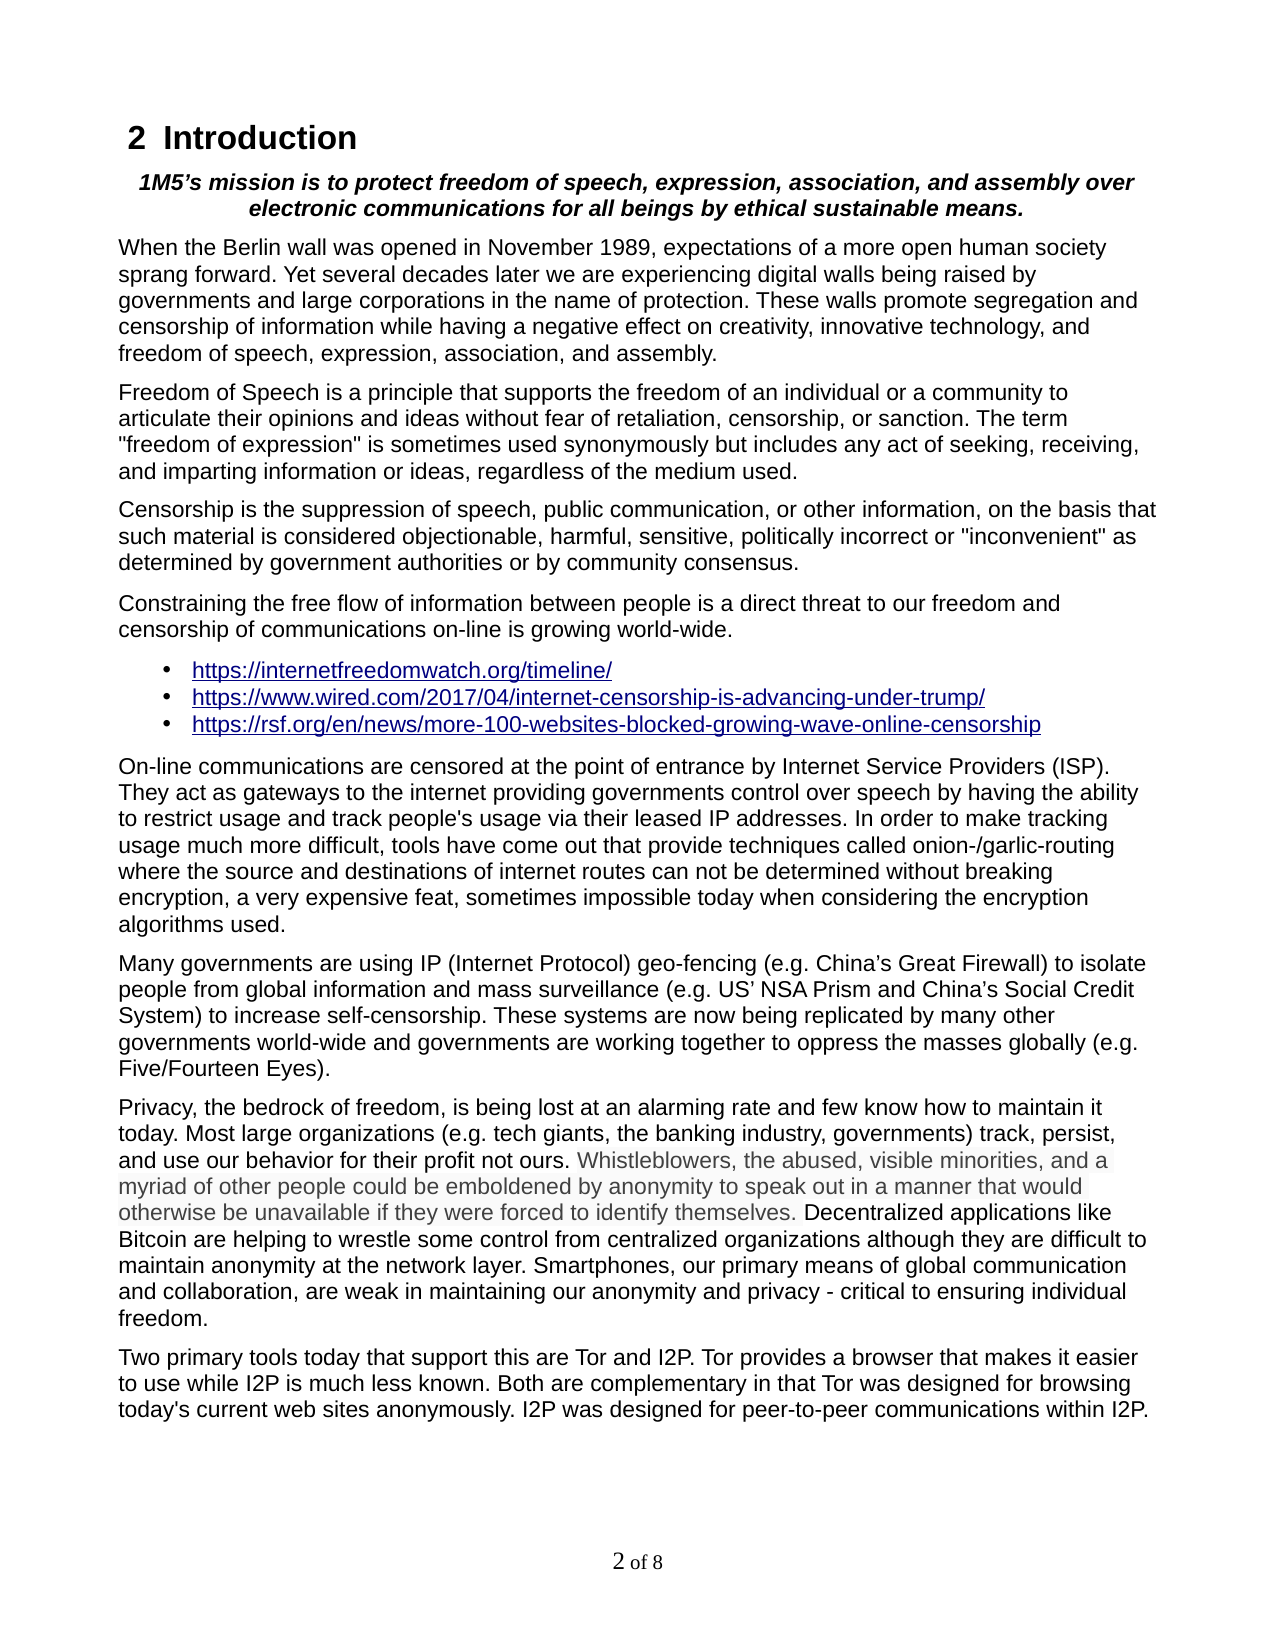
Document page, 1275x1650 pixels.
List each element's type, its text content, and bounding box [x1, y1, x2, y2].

text Two primary tools today that support this are Tor and I2P. Tor provides a browser that makes it easier to use while I2P is much less known. Both are complementary in that Tor was designed for browsing today's current web sites anonymously. I2P was designed for peer-to-peer communications within I2P. [118, 1343, 1157, 1423]
list https://internetfreedomwatch.org/timeline/ [162, 657, 1157, 684]
list https://rsf.org/en/news/more-100-websites-blocked-growing-wave-online-censorship [162, 711, 1157, 738]
text Constraining the free flow of information between people is a direct threat to our freedom and censorship of communications on-line is growing world-wide. [118, 590, 1157, 643]
list https://www.wired.com/2017/04/internet-censorship-is-advancing-under-trump/ [162, 684, 1157, 711]
text Many governments are using IP (Internet Protocol) geo-fencing (e.g. China’s Great Firewall) to isolate people from global information and mass surveillance (e.g. US’ NSA Prism and China’s Social Credit System) to increase self-censorship. These systems are now being replicated by many other governments world-wide and governments are working together to oppress the masses globally (e.g. Five/Fourteen Eyes). [118, 949, 1157, 1081]
text Censorship is the suppression of speech, public communication, or other information, on the basis that such material is considered objectionable, harmful, sensitive, politically incorrect or "inconvenient" as determined by government authorities or by community consensus. [118, 496, 1157, 576]
text On-line communications are censored at the point of entrance by Internet Service Providers (ISP). They act as gateways to the internet providing governments control over speech by having the ability to restrict usage and track people's usage via their leased IP addresses. In order to make tracking usage much more difficult, tools have come out that provide techniques called onion-/garlic-routing where the source and destinations of internet routes can not be determined without breaking encryption, a very expensive feat, sometimes impossible today when considering the encryption algorithms used. [118, 753, 1157, 937]
text When the Berlin wall was opened in November 1989, expectations of a more open human society sprang forward. Yet several decades later we are experiencing digital walls being raised by governments and large corporations in the name of protection. These walls promote segregation and censorship of information while having a negative effect on creativity, innovative technology, and freedom of speech, expression, association, and assembly. [118, 234, 1157, 366]
subtitle Introduction [118, 118, 1157, 157]
text Freedom of Speech is a principle that supports the freedom of an individual or a community to articulate their opinions and ideas without fear of retaliation, censorship, or sanction. The term "freedom of expression" is sometimes used synonymously but includes any act of seeking, receiving, and imparting information or ideas, regardless of the medium used. [118, 378, 1157, 484]
text Privacy, the bedrock of freedom, is being lost at an alarming rate and few know how to maintain it today. Most large organizations (e.g. tech giants, the banking industry, governments) track, persist, and use our behavior for their profit not ours. Whistleblowers, the abused, visible minorities, and a myriad of other people could be emboldened by anonymity to speak out in a manner that would otherwise be unavailable if they were forced to identify themselves. Decentralized applications like Bitcoin are helping to wrestle some control from centralized organizations although they are difficult to maintain anonymity at the network layer. Smartphones, our primary means of global communication and collaboration, are weak in maintaining our anonymity and privacy - critical to ensuring individual freedom. [118, 1094, 1157, 1331]
text 1M5’s mission is to protect freedom of speech, expression, association, and assembly over electronic communications for all beings by ethical sustainable means. [118, 169, 1157, 222]
